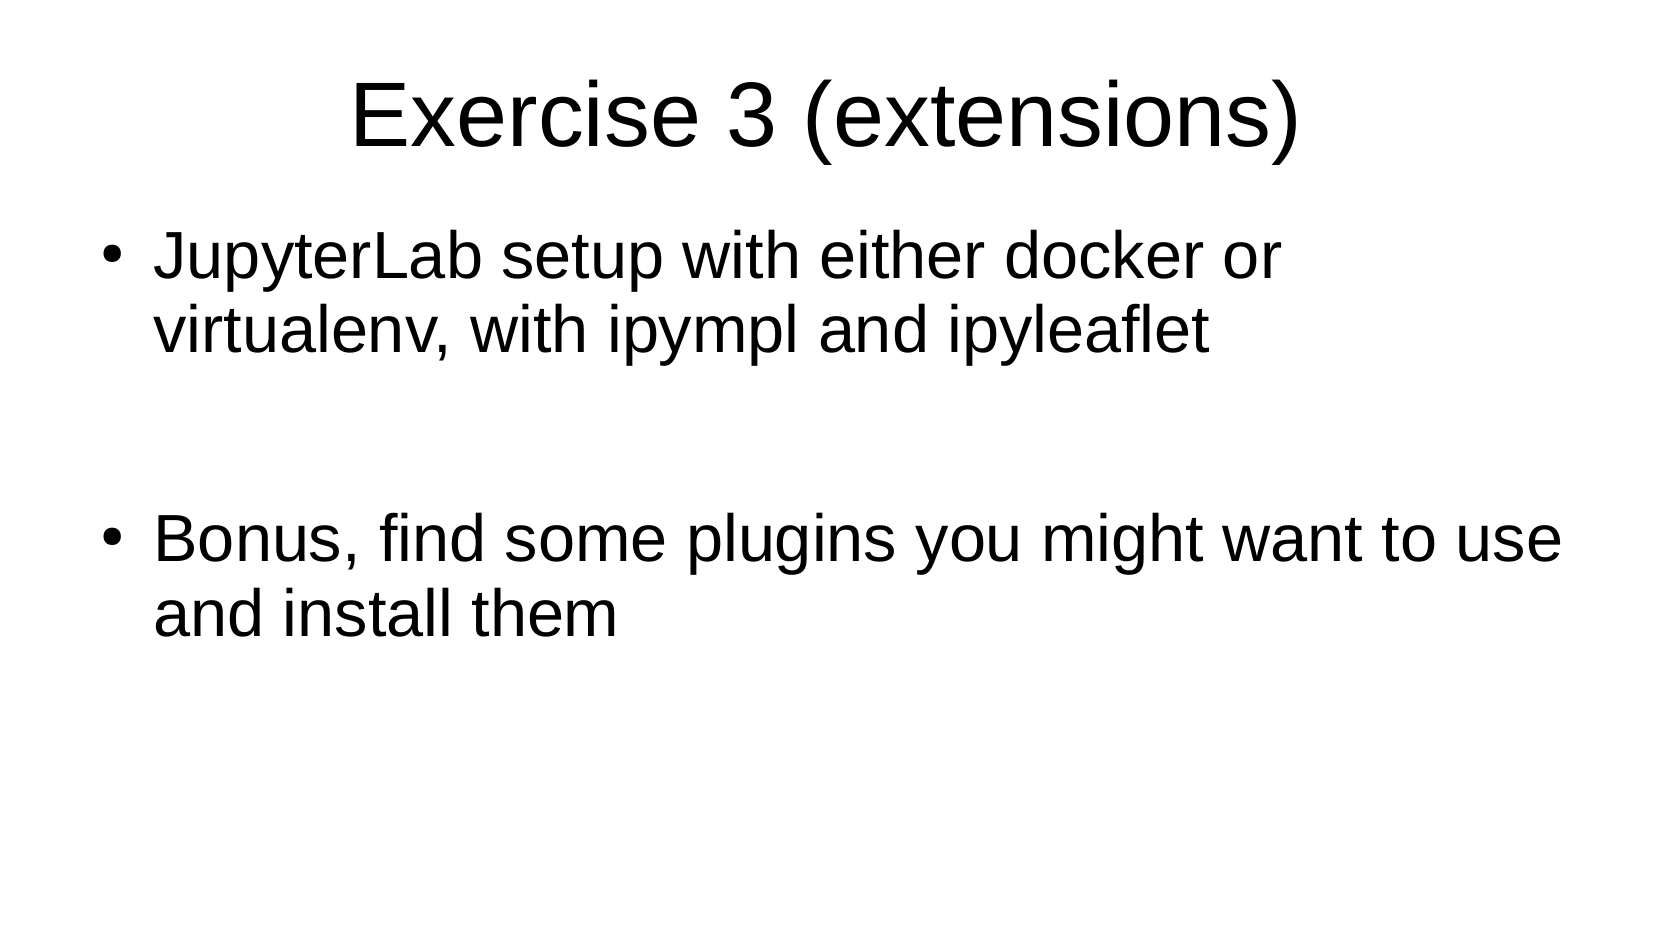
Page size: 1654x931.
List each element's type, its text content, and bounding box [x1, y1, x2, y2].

list JupyterLab setup with either docker or virtualenv, with ipympl and ipyleaflet Bonus, find some plugins you might want to use and install them [82, 217, 1571, 758]
title Exercise 3 (extensions) [82, 37, 1571, 193]
